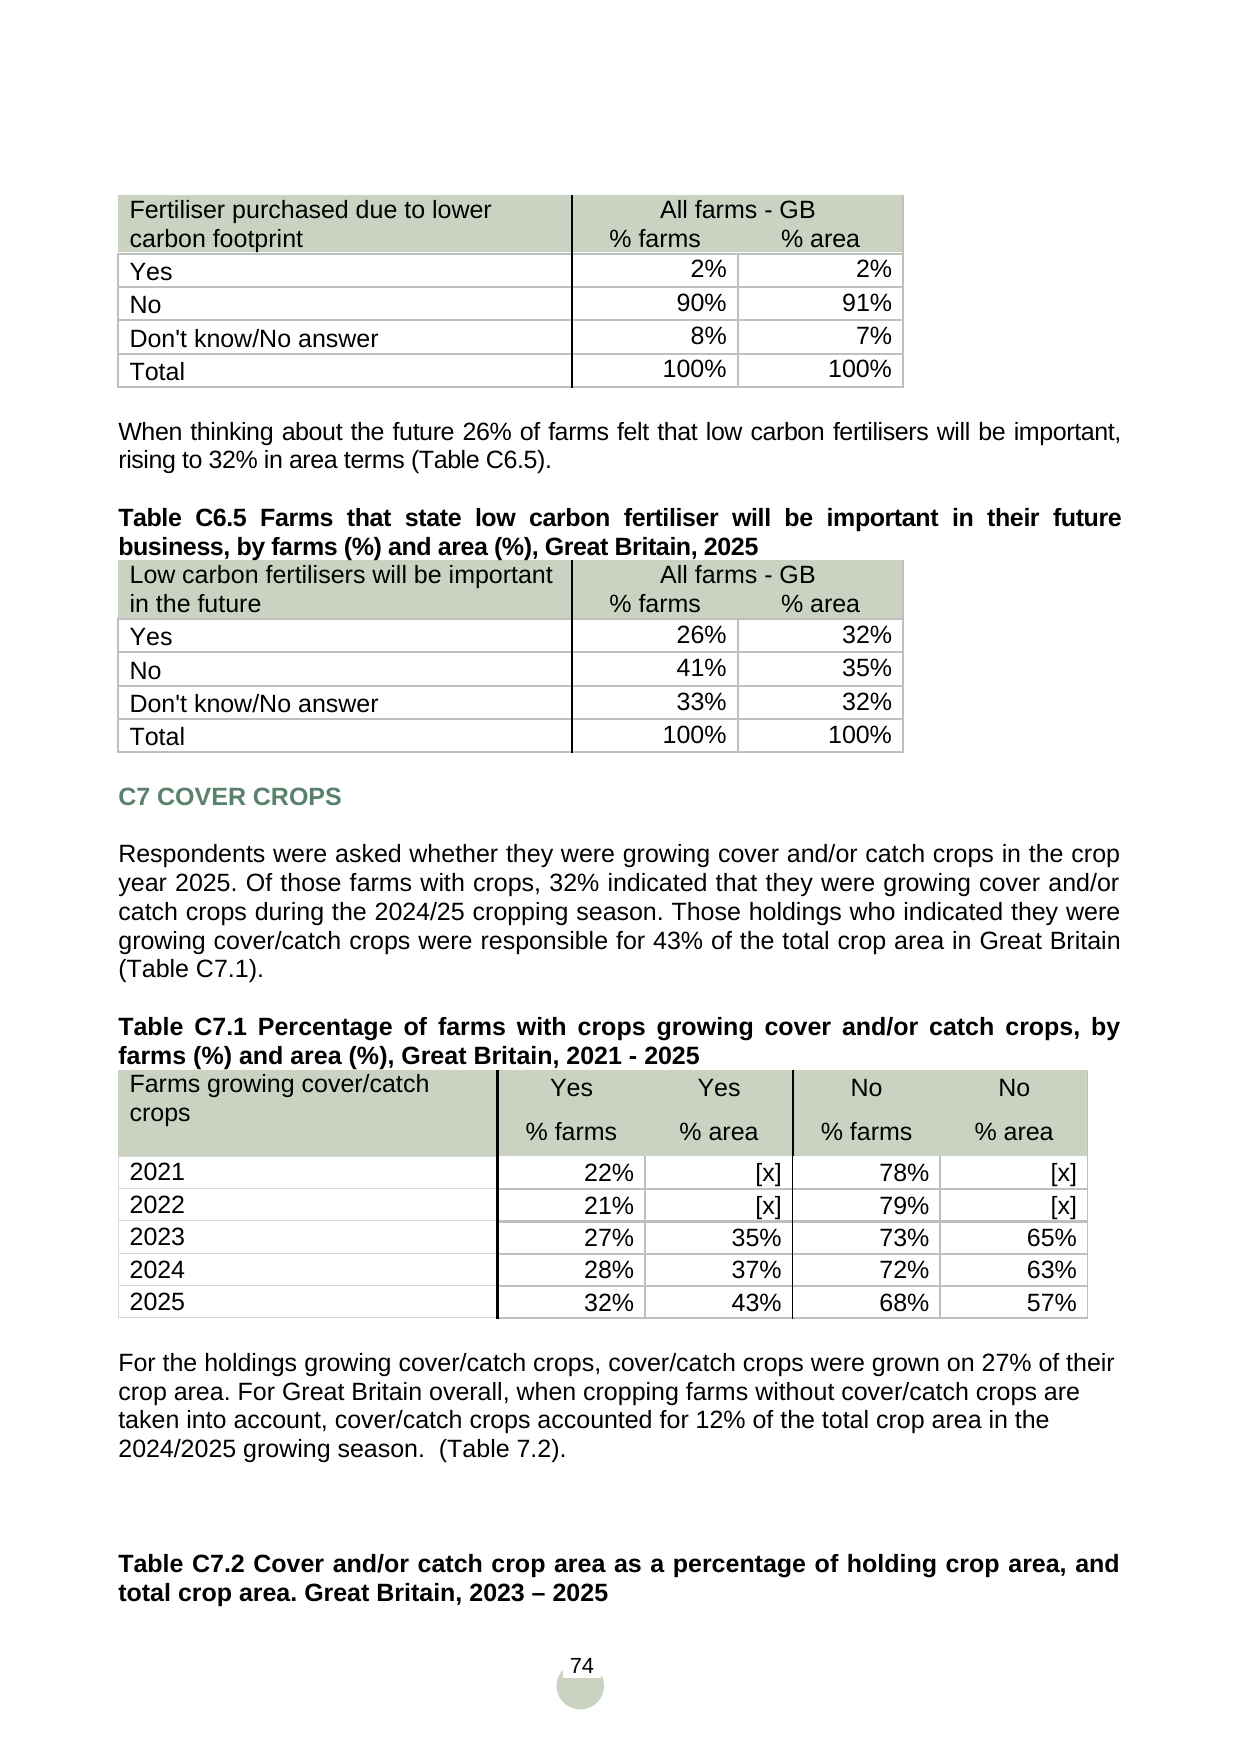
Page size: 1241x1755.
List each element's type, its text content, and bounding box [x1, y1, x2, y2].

table_cell 91% [739, 288, 902, 319]
table_cell 2022 [119, 1189, 496, 1220]
table_header Farms growing cover/catch crops [118, 1070, 496, 1156]
table_cell 32% [499, 1287, 644, 1317]
table_cell 35% [646, 1223, 792, 1253]
table_cell 26% [573, 620, 737, 651]
table_cell 100% [739, 720, 902, 751]
table_cell 65% [941, 1223, 1087, 1253]
table_cell 73% [793, 1223, 939, 1253]
table_cell Total [119, 355, 571, 386]
table_cell 28% [499, 1255, 644, 1285]
table_cell 2023 [119, 1221, 496, 1253]
text Table C6.5 Farms that state low carbon fertiliser will be important in their future business, by farms (%) and area (%), Great Britain, 2025 [118, 503, 1122, 560]
table_cell 2024 [119, 1254, 496, 1285]
table_cell [x] [941, 1190, 1087, 1220]
table_cell % farms [499, 1105, 645, 1156]
table_cell % area [738, 224, 902, 252]
table_cell 32% [739, 620, 902, 651]
table_cell 2% [573, 255, 737, 286]
table_cell 43% [646, 1287, 792, 1317]
table_cell 2% [739, 255, 902, 286]
table_cell Yes [119, 255, 571, 286]
table_cell [x] [646, 1156, 792, 1188]
table_cell 72% [793, 1255, 939, 1285]
table_cell 41% [573, 653, 737, 684]
table_cell 100% [573, 720, 737, 751]
text For the holdings growing cover/catch crops, cover/catch crops were grown on 27% of their crop area. For Great Britain overall, when cropping farms without cover/catch crops are taken into account, cover/catch crops accounted for 12% of the total crop area in the 2024/2025 growing season. (Table 7.2). [118, 1348, 1122, 1463]
table_header Fertiliser purchased due to lower carbon footprint [118, 195, 571, 252]
table_header Yes [645, 1070, 792, 1105]
table_cell 21% [499, 1190, 644, 1220]
table_cell 33% [573, 687, 737, 718]
table_cell % farms [573, 589, 738, 618]
table_cell 57% [941, 1287, 1087, 1317]
table_cell [x] [941, 1156, 1087, 1188]
table_cell 7% [739, 321, 902, 352]
table_cell 79% [793, 1190, 939, 1220]
table_header Yes [499, 1070, 645, 1105]
table_cell Total [119, 720, 571, 751]
table_cell % area [738, 589, 902, 618]
table_header All farms - GB [573, 195, 902, 224]
table_cell 8% [573, 321, 737, 352]
table_cell 22% [499, 1156, 644, 1188]
table_cell 27% [499, 1223, 644, 1253]
table_cell 78% [793, 1156, 939, 1188]
table_cell 37% [646, 1255, 792, 1285]
table_cell 100% [739, 355, 902, 386]
table_cell % farms [573, 224, 738, 252]
text When thinking about the future 26% of farms felt that low carbon fertilisers will be important, rising to 32% in area terms (Table C6.5). [118, 417, 1122, 474]
table_cell % area [940, 1105, 1087, 1156]
table_header No [794, 1070, 940, 1105]
table_cell % farms [794, 1105, 940, 1156]
table_cell Yes [119, 620, 571, 651]
table_cell % area [645, 1105, 792, 1156]
table_cell Don't know/No answer [119, 321, 571, 352]
table_cell 2025 [119, 1286, 496, 1317]
table_cell No [119, 653, 571, 684]
table_header All farms - GB [573, 560, 902, 589]
table_cell 90% [573, 288, 737, 319]
table_cell No [119, 288, 571, 319]
table_cell 68% [793, 1287, 939, 1317]
table_cell 35% [739, 653, 902, 684]
table_cell 2021 [119, 1157, 496, 1188]
subtitle Table C7.2 Cover and/or catch crop area as a percentage of holding crop area, and total crop area. Great Britain, 2023 – 2025 [118, 1549, 1122, 1607]
text Respondents were asked whether they were growing cover and/or catch crops in the crop year 2025. Of those farms with crops, 32% indicated that they were growing cover and/or catch crops during the 2024/25 cropping season. Those holdings who indicated they were growing cover/catch crops were responsible for 43% of the total crop area in Great Britain (Table C7.1). [118, 839, 1122, 983]
table_cell 100% [573, 355, 737, 386]
table_header Low carbon fertilisers will be important in the future [118, 560, 571, 618]
table_header No [940, 1070, 1087, 1105]
table_cell [x] [646, 1190, 792, 1220]
table_cell 32% [739, 687, 902, 718]
subtitle C7 Cover Crops [118, 782, 1134, 811]
table_cell Don't know/No answer [119, 687, 571, 718]
subtitle Table C7.1 Percentage of farms with crops growing cover and/or catch crops, by farms (%) and area (%), Great Britain, 2021 - 2025 [118, 1012, 1122, 1069]
table_cell 63% [941, 1255, 1087, 1285]
